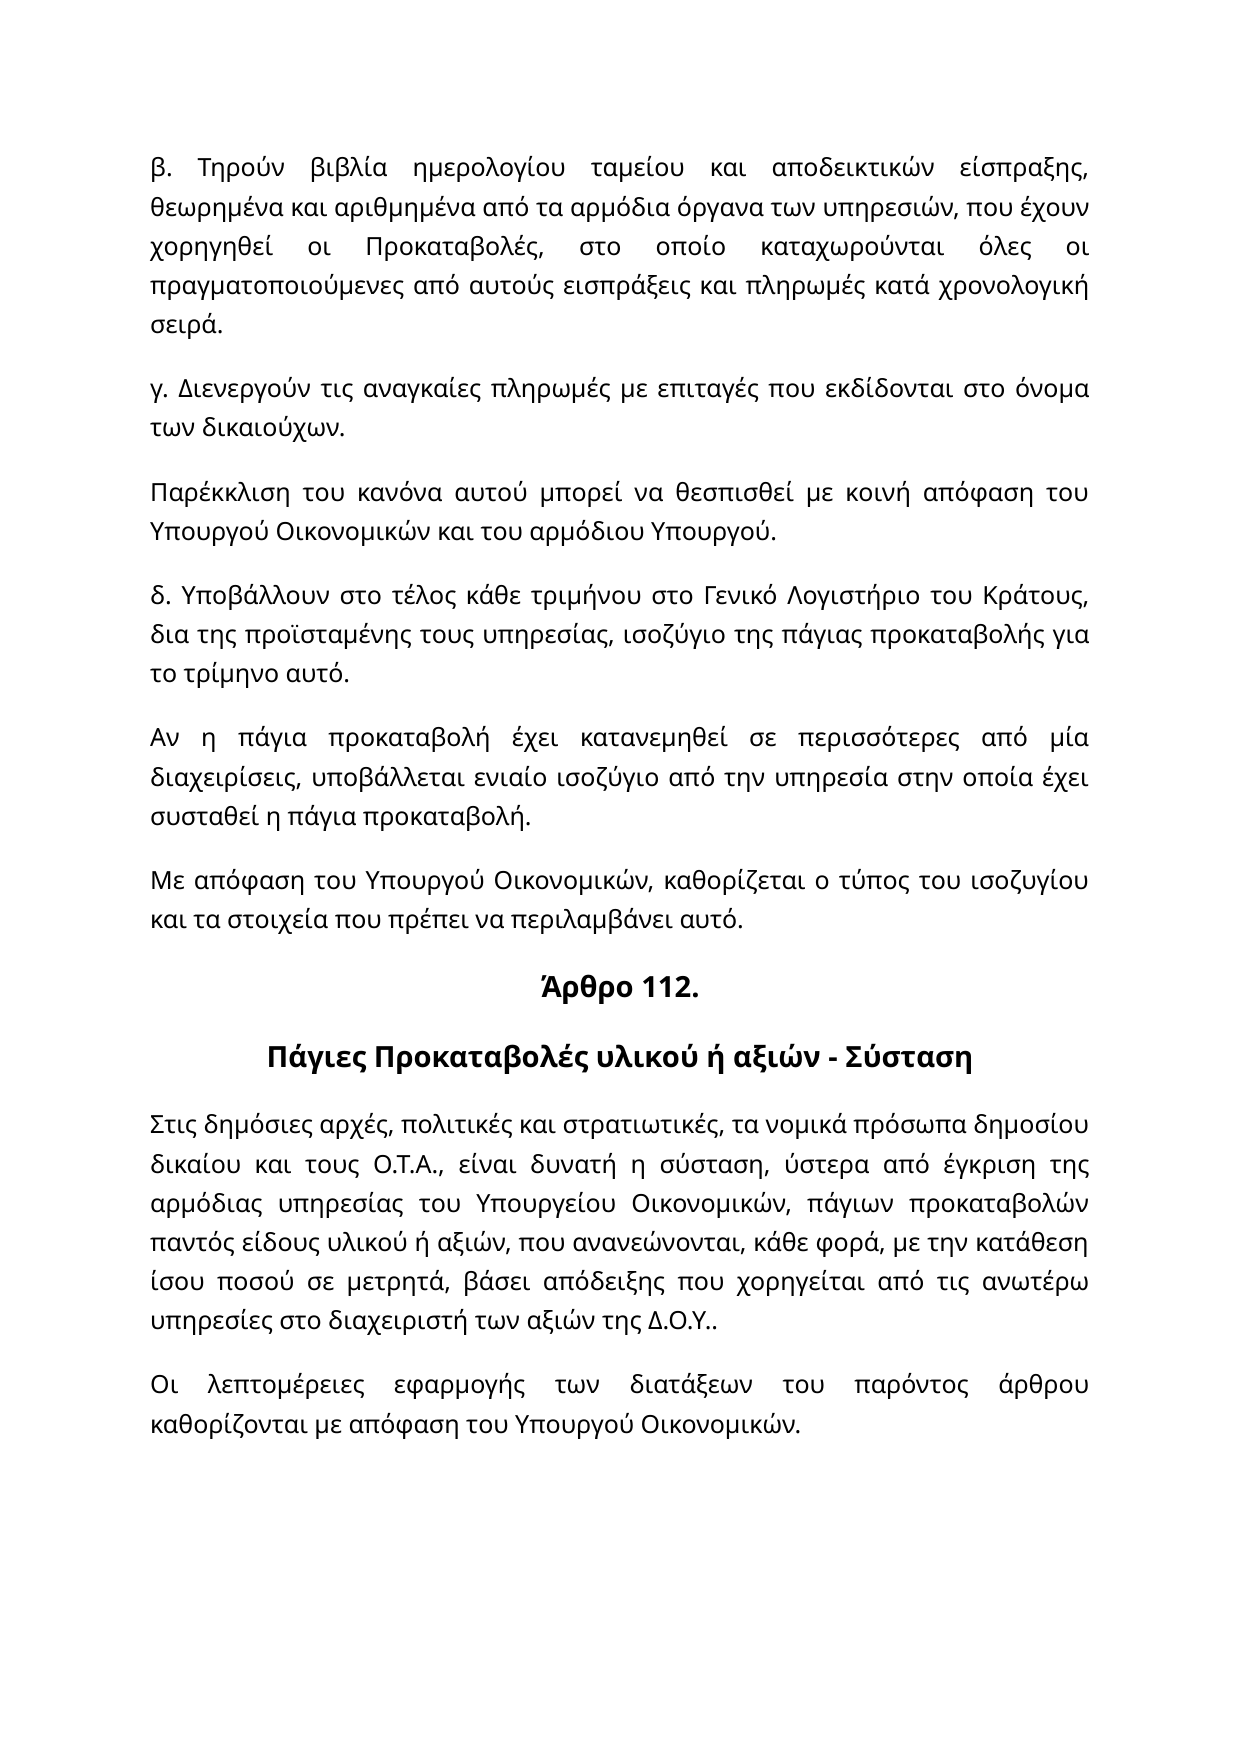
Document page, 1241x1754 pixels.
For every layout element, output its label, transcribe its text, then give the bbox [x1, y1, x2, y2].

text Με απόφαση του Υπουργού Οικονομικών, καθορίζεται ο τύπος του ισοζυγίου και τα στοιχεία που πρέπει να περιλαμβάνει αυτό. [150, 862, 1090, 936]
text δ. Υποβάλλουν στο τέλος κάθε τριμήνου στο Γενικό Λογιστήριο του Κράτους, δια της προϊσταμένης τους υπηρεσίας, ισοζύγιο της πάγιας προκαταβολής για το τρίμηνο αυτό. [150, 577, 1090, 690]
text Οι λεπτομέρειες εφαρμογής των διατάξεων του παρόντος άρθρου καθορίζονται με απόφαση του Υπουργού Οικονομικών. [150, 1367, 1090, 1440]
text β. Τηρούν βιβλία ημερολογίου ταμείου και αποδεικτικών είσπραξης, θεωρημένα και αριθμημένα από τα αρμόδια όργανα των υπηρεσιών, που έχουν χορηγηθεί οι Προκαταβολές, στο οποίο καταχωρούνται όλες οι πραγματοποιούμενες από αυτούς εισπράξεις και πληρωμές κατά χρονολογική σειρά. [150, 150, 1090, 341]
subtitle Άρθρο 112. [150, 966, 1090, 1006]
text Παρέκκλιση του κανόνα αυτού μπορεί να θεσπισθεί με κοινή απόφαση του Υπουργού Οικονομικών και του αρμόδιου Υπουργού. [150, 474, 1090, 547]
subtitle Πάγιες Προκαταβολές υλικού ή αξιών - Σύσταση [150, 1036, 1090, 1076]
text Στις δημόσιες αρχές, πολιτικές και στρατιωτικές, τα νομικά πρόσωπα δημοσίου δικαίου και τους Ο.Τ.Α., είναι δυνατή η σύσταση, ύστερα από έγκριση της αρμόδιας υπηρεσίας του Υπουργείου Οικονομικών, πάγιων προκαταβολών παντός είδους υλικού ή αξιών, που ανανεώνονται, κάθε φορά, με την κατάθεση ίσου ποσού σε μετρητά, βάσει απόδειξης που χορηγείται από τις ανωτέρω υπηρεσίες στο διαχειριστή των αξιών της Δ.Ο.Υ.. [150, 1107, 1090, 1337]
text Αν η πάγια προκαταβολή έχει κατανεμηθεί σε περισσότερες από μία διαχειρίσεις, υποβάλλεται ενιαίο ισοζύγιο από την υπηρεσία στην οποία έχει συσταθεί η πάγια προκαταβολή. [150, 720, 1090, 832]
text γ. Διενεργούν τις αναγκαίες πληρωμές με επιταγές που εκδίδονται στο όνομα των δικαιούχων. [150, 371, 1090, 444]
